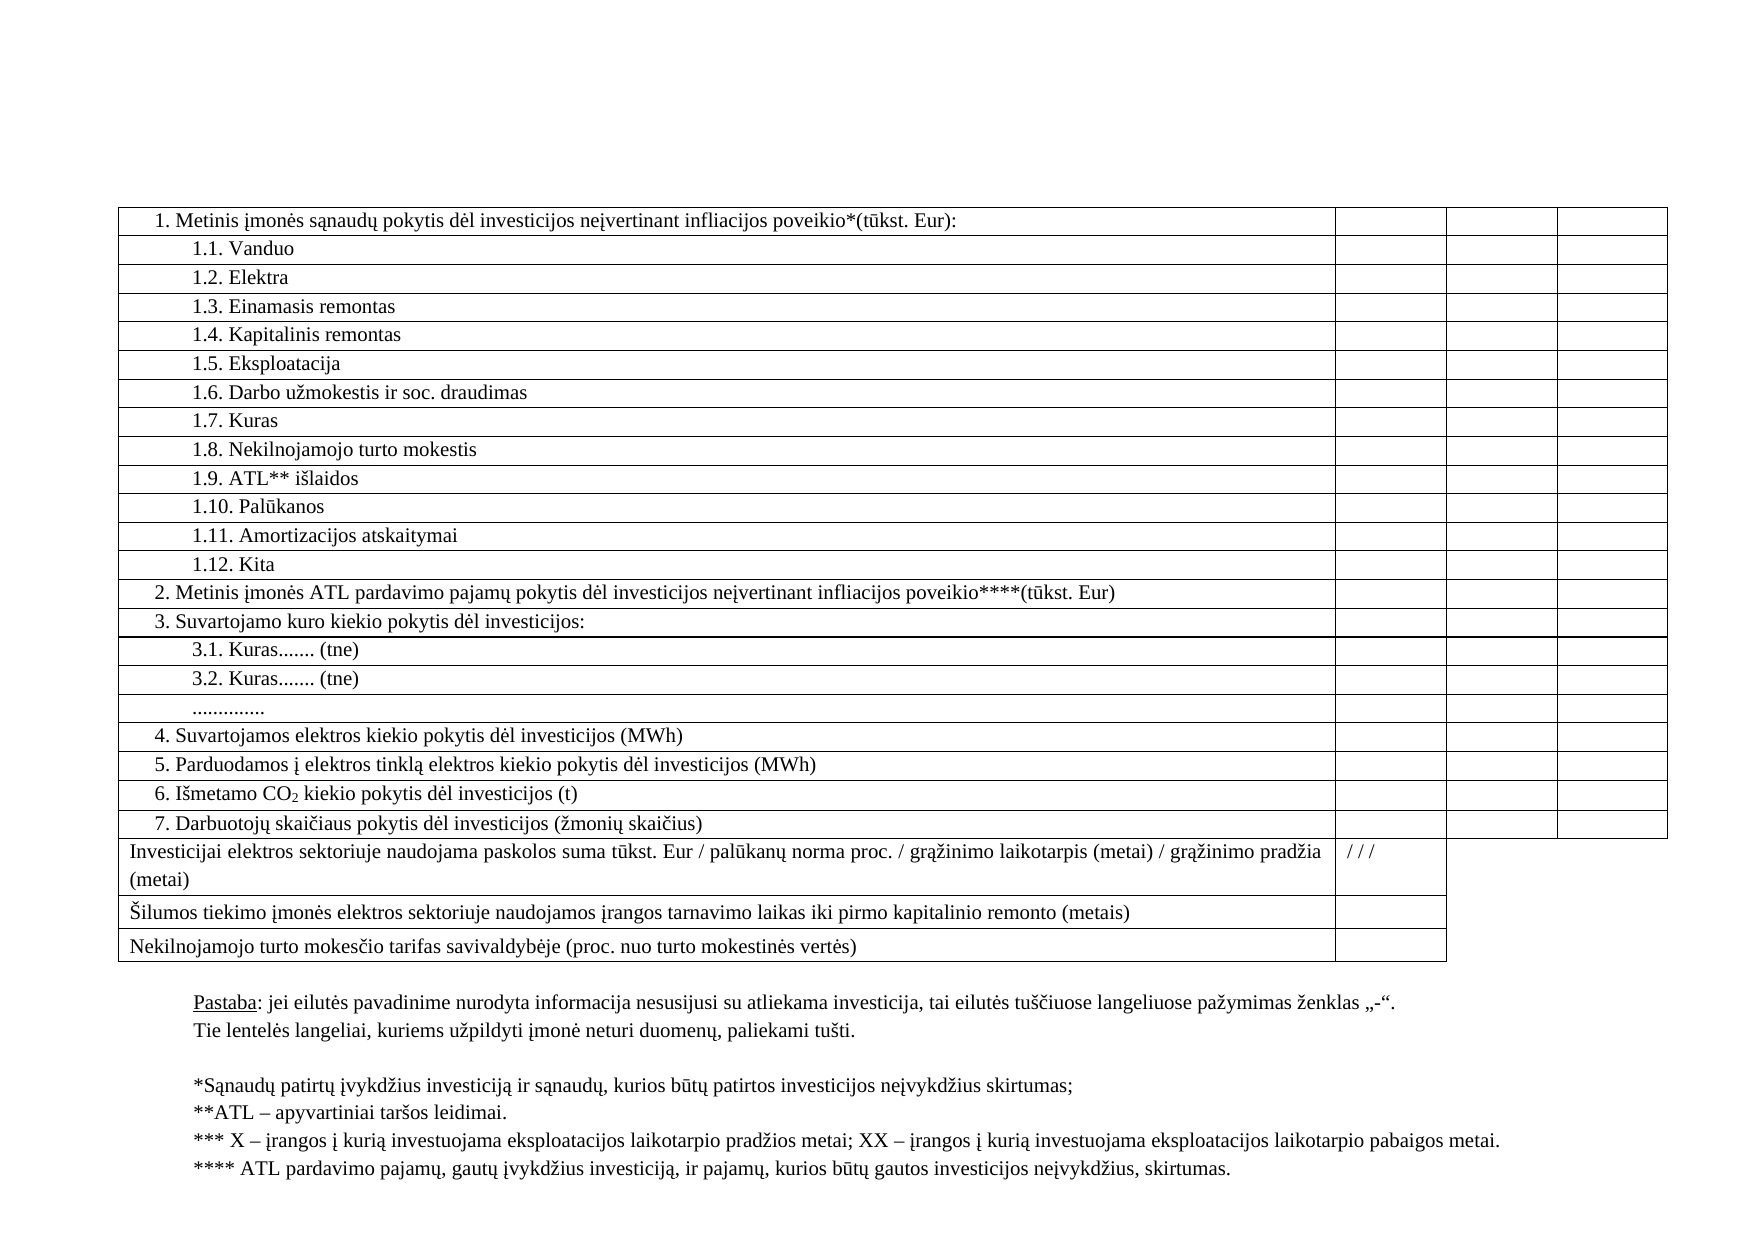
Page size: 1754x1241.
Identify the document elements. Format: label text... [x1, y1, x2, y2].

table_cell [1558, 408, 1667, 436]
table_cell [1558, 265, 1667, 293]
table_cell [1558, 236, 1667, 264]
table_cell 1.11. Amortizacijos atskaitymai [119, 523, 1335, 550]
table_cell [1558, 609, 1667, 636]
text **ATL – apyvartiniai taršos leidimai. [118, 1100, 1636, 1124]
table_cell [1558, 294, 1667, 321]
table_cell / / / [1336, 839, 1446, 894]
table_cell [1447, 351, 1557, 378]
table_cell [1447, 695, 1557, 722]
table_cell [1447, 551, 1557, 579]
table_cell [1336, 494, 1446, 522]
table_cell [1336, 896, 1446, 928]
table_cell [1336, 294, 1446, 321]
table_cell 3.2. Kuras....... (tne) [119, 666, 1335, 694]
table_cell [1336, 208, 1446, 235]
table_cell 2. Metinis įmonės ATL pardavimo pajamų pokytis dėl investicijos neįvertinant infliacijos poveikio****(tūkst. Eur) [119, 580, 1335, 608]
table_cell Nekilnojamojo turto mokesčio tarifas savivaldybėje (proc. nuo turto mokestinės vertės) [119, 929, 1335, 961]
table_cell 1.2. Elektra [119, 265, 1335, 293]
table_cell 1.9. ATL** išlaidos [119, 466, 1335, 493]
table_cell [1336, 437, 1446, 464]
table_cell [1447, 666, 1557, 694]
table_cell 1.1. Vanduo [119, 236, 1335, 264]
table_cell 1.5. Eksploatacija [119, 351, 1335, 378]
table_cell [1336, 929, 1446, 961]
table_cell [1447, 895, 1668, 928]
table_cell 1.12. Kita [119, 551, 1335, 579]
table_cell 1.6. Darbo užmokestis ir soc. draudimas [119, 380, 1335, 407]
table_cell [1447, 408, 1557, 436]
table_cell Investicijai elektros sektoriuje naudojama paskolos suma tūkst. Eur / palūkanų norma proc. / grąžinimo laikotarpis (metai) / grąžinimo pradžia (metai) [119, 839, 1335, 894]
table_cell 5. Parduodamos į elektros tinklą elektros kiekio pokytis dėl investicijos (MWh) [119, 752, 1335, 779]
table_cell [1336, 811, 1446, 838]
table_cell [1336, 466, 1446, 493]
table_cell 1.3. Einamasis remontas [119, 294, 1335, 321]
table_cell [1558, 494, 1667, 522]
table_cell [1447, 609, 1557, 636]
table_cell [1558, 523, 1667, 550]
table_cell 7. Darbuotojų skaičiaus pokytis dėl investicijos (žmonių skaičius) [119, 811, 1335, 838]
table_cell .............. [119, 695, 1335, 722]
table_cell [1336, 752, 1446, 779]
table_cell [1447, 294, 1557, 321]
table_cell [1447, 265, 1557, 293]
table_cell [1336, 695, 1446, 722]
table_cell [1558, 466, 1667, 493]
table_cell [1447, 466, 1557, 493]
table_cell 1.8. Nekilnojamojo turto mokestis [119, 437, 1335, 464]
table_cell [1447, 752, 1557, 779]
table_cell [1558, 666, 1667, 694]
table_cell [1336, 236, 1446, 264]
table_cell [1447, 208, 1557, 235]
table_cell 3.1. Kuras....... (tne) [119, 638, 1335, 665]
table_cell [1336, 551, 1446, 579]
table_cell [1447, 638, 1557, 665]
table_cell [1558, 752, 1667, 779]
table_cell [1447, 380, 1557, 407]
text **** ATL pardavimo pajamų, gautų įvykdžius investiciją, ir pajamų, kurios būtų gautos investicijos neįvykdžius, skirtumas. [118, 1156, 1636, 1179]
table_cell [1336, 322, 1446, 350]
table_cell [1336, 523, 1446, 550]
table_cell [1447, 580, 1557, 608]
table_cell [1336, 609, 1446, 636]
table_cell [1336, 380, 1446, 407]
table_cell [1447, 437, 1557, 464]
table_cell [1447, 322, 1557, 350]
table_cell 6. Išmetamo CO2 kiekio pokytis dėl investicijos (t) [119, 781, 1335, 810]
table_cell [1336, 781, 1446, 810]
table_cell [1558, 208, 1667, 235]
table_cell [1558, 723, 1667, 751]
table_cell [1447, 236, 1557, 264]
table_cell 1.7. Kuras [119, 408, 1335, 436]
table_cell Šilumos tiekimo įmonės elektros sektoriuje naudojamos įrangos tarnavimo laikas iki pirmo kapitalinio remonto (metais) [119, 896, 1335, 928]
table_cell [1447, 839, 1668, 894]
table_cell [1336, 408, 1446, 436]
table_cell [1336, 723, 1446, 751]
table_cell [1558, 580, 1667, 608]
table_cell [1336, 351, 1446, 378]
text Pastaba: jei eilutės pavadinime nurodyta informacija nesusijusi su atliekama investicija, tai eilutės tuščiuose langeliuose pažymimas ženklas „-“. [118, 990, 1636, 1014]
table_cell [1447, 723, 1557, 751]
table_cell 1. Metinis įmonės sąnaudų pokytis dėl investicijos neįvertinant infliacijos poveikio*(tūkst. Eur): [119, 208, 1335, 235]
table_cell 4. Suvartojamos elektros kiekio pokytis dėl investicijos (MWh) [119, 723, 1335, 751]
table_cell [1447, 811, 1557, 838]
table_cell [1558, 437, 1667, 464]
table_cell [1558, 695, 1667, 722]
text *** X – įrangos į kurią investuojama eksploatacijos laikotarpio pradžios metai; XX – įrangos į kurią investuojama eksploatacijos laikotarpio pabaigos metai. [118, 1128, 1636, 1152]
table_cell [1336, 666, 1446, 694]
table_cell 1.10. Palūkanos [119, 494, 1335, 522]
table_cell [1336, 265, 1446, 293]
table_cell [1336, 638, 1446, 665]
text Tie lentelės langeliai, kuriems užpildyti įmonė neturi duomenų, paliekami tušti. [118, 1017, 1636, 1042]
table_cell [1558, 351, 1667, 378]
table_cell [1558, 380, 1667, 407]
table_cell [1558, 781, 1667, 810]
table_cell [1558, 551, 1667, 579]
text *Sąnaudų patirtų įvykdžius investiciją ir sąnaudų, kurios būtų patirtos investicijos neįvykdžius skirtumas; [118, 1073, 1636, 1097]
table_cell [1447, 928, 1668, 961]
table_cell [1447, 523, 1557, 550]
table_cell [1558, 811, 1667, 838]
table_cell [1447, 781, 1557, 810]
table_cell [1558, 322, 1667, 350]
table_cell 1.4. Kapitalinis remontas [119, 322, 1335, 350]
table_cell [1558, 638, 1667, 665]
table_cell [1447, 494, 1557, 522]
table_cell 3. Suvartojamo kuro kiekio pokytis dėl investicijos: [119, 609, 1335, 636]
table_cell [1336, 580, 1446, 608]
